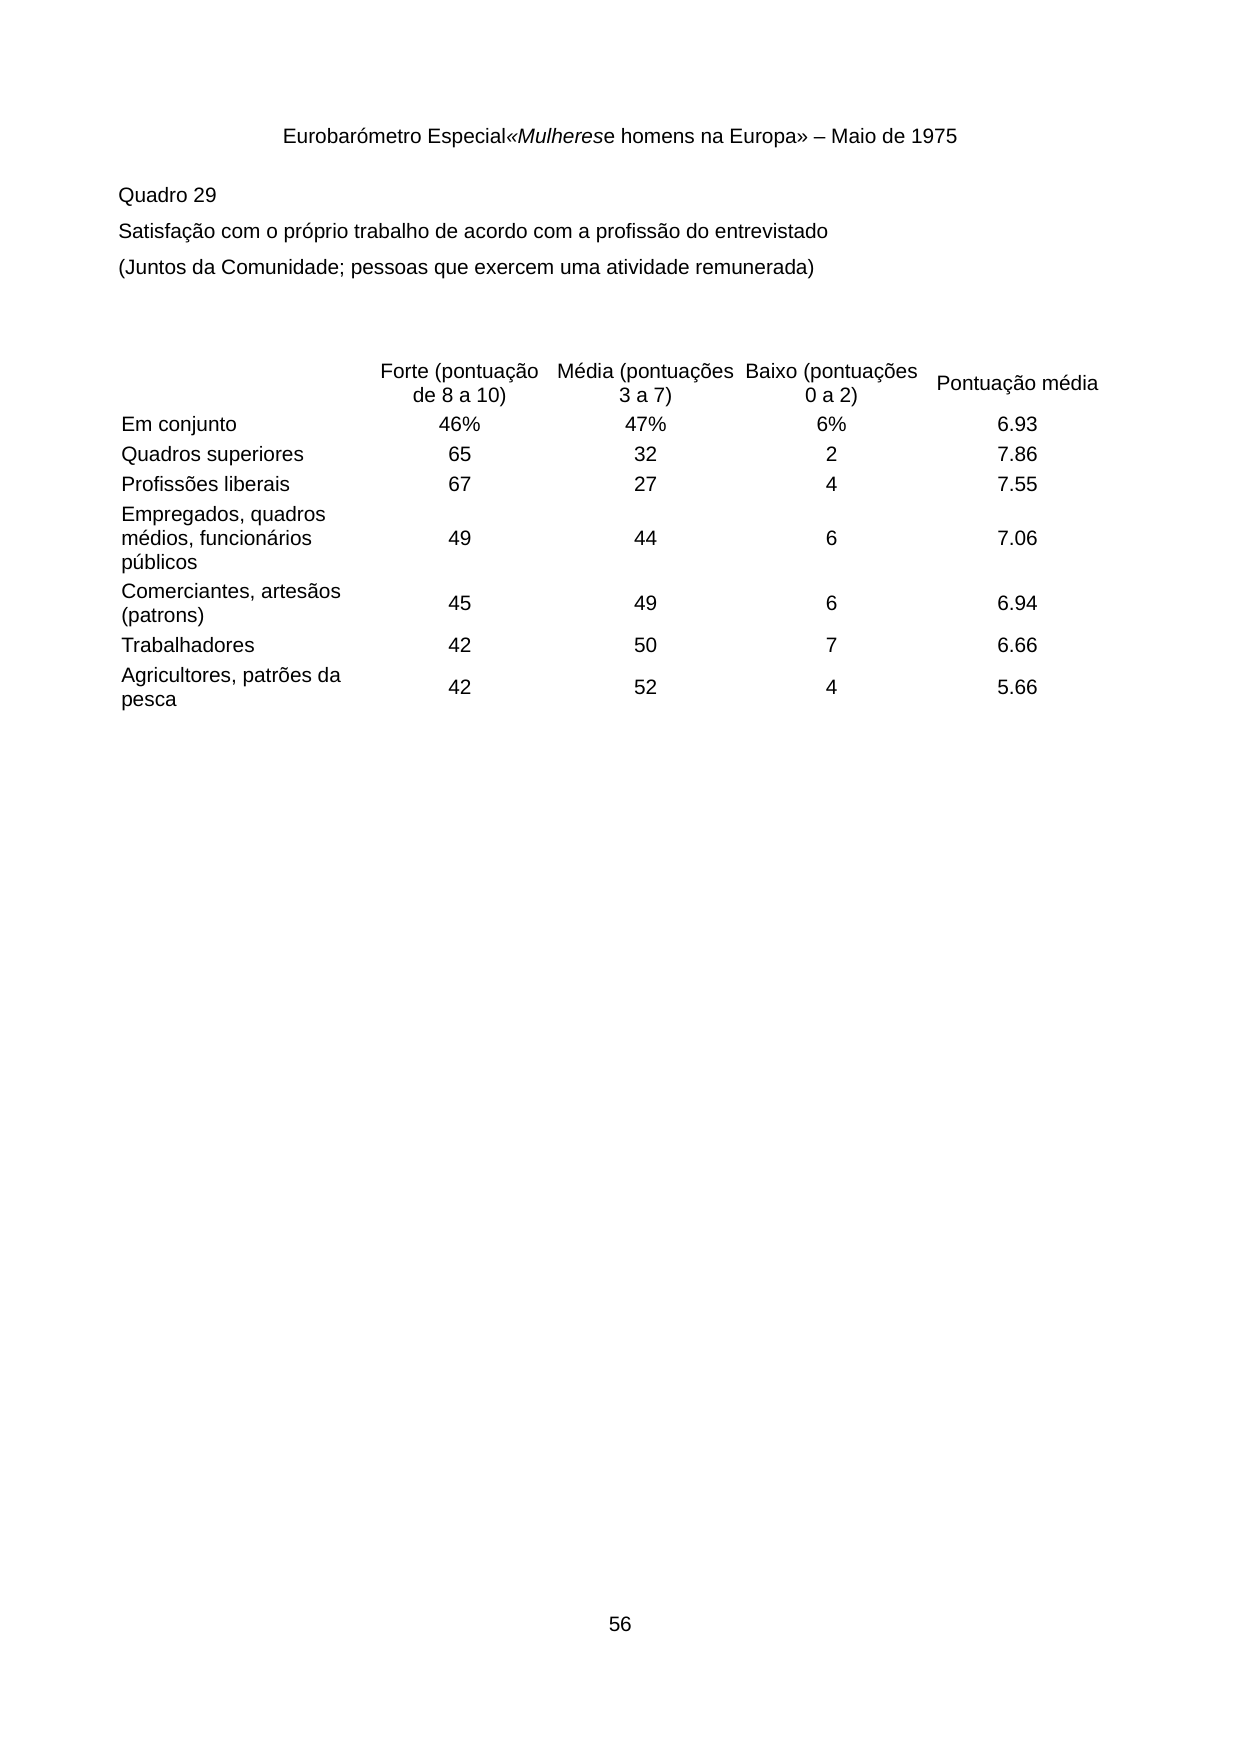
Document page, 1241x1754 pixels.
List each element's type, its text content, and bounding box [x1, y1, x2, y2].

table_cell Empregados, quadros médios, funcionários públicos [118, 499, 367, 576]
table_header [118, 356, 367, 409]
table_cell 49 [553, 576, 738, 630]
table_cell 7,86 [924, 439, 1110, 469]
table_cell 45 [367, 576, 552, 630]
table_cell 6 [739, 499, 924, 576]
table_header Média (pontuações 3 a 7) [553, 356, 738, 409]
table_cell 67 [367, 469, 552, 499]
table_cell 49 [367, 499, 552, 576]
table_cell 7,55 [924, 469, 1110, 499]
table_cell 6,93 [924, 409, 1110, 439]
table_cell 50 [553, 630, 738, 660]
table_cell 27 [553, 469, 738, 499]
table_cell 7 [739, 630, 924, 660]
table_cell 46% [367, 409, 552, 439]
table_cell Agricultores, patrões da pesca [118, 660, 367, 714]
table_cell 2 [739, 439, 924, 469]
table_cell 42 [367, 660, 552, 714]
table_cell 32 [553, 439, 738, 469]
table_cell 6 [739, 576, 924, 630]
table_cell 47% [553, 409, 738, 439]
table_cell 44 [553, 499, 738, 576]
table_cell 6,66 [924, 630, 1110, 660]
table_cell 4 [739, 469, 924, 499]
table_cell 6% [739, 409, 924, 439]
table_cell Em conjunto [118, 409, 367, 439]
text Quadro 29 [118, 183, 1122, 207]
table_cell 42 [367, 630, 552, 660]
table_header Baixo (pontuações 0 a 2) [739, 356, 924, 409]
table_cell 6,94 [924, 576, 1110, 630]
table_cell Quadros superiores [118, 439, 367, 469]
table_cell Trabalhadores [118, 630, 367, 660]
table_cell Comerciantes, artesãos (patrons) [118, 576, 367, 630]
table_cell Profissões liberais [118, 469, 367, 499]
text Satisfação com o próprio trabalho de acordo com a profissão do entrevistado [118, 219, 1122, 243]
table_cell 65 [367, 439, 552, 469]
table_cell 52 [553, 660, 738, 714]
table_header Forte (pontuação de 8 a 10) [367, 356, 552, 409]
table_cell 7,06 [924, 499, 1110, 576]
table_cell 4 [739, 660, 924, 714]
table_cell 5,66 [924, 660, 1110, 714]
table_header Pontuação média [924, 356, 1110, 409]
text (Juntos da Comunidade; pessoas que exercem uma atividade remunerada) [118, 254, 1122, 278]
